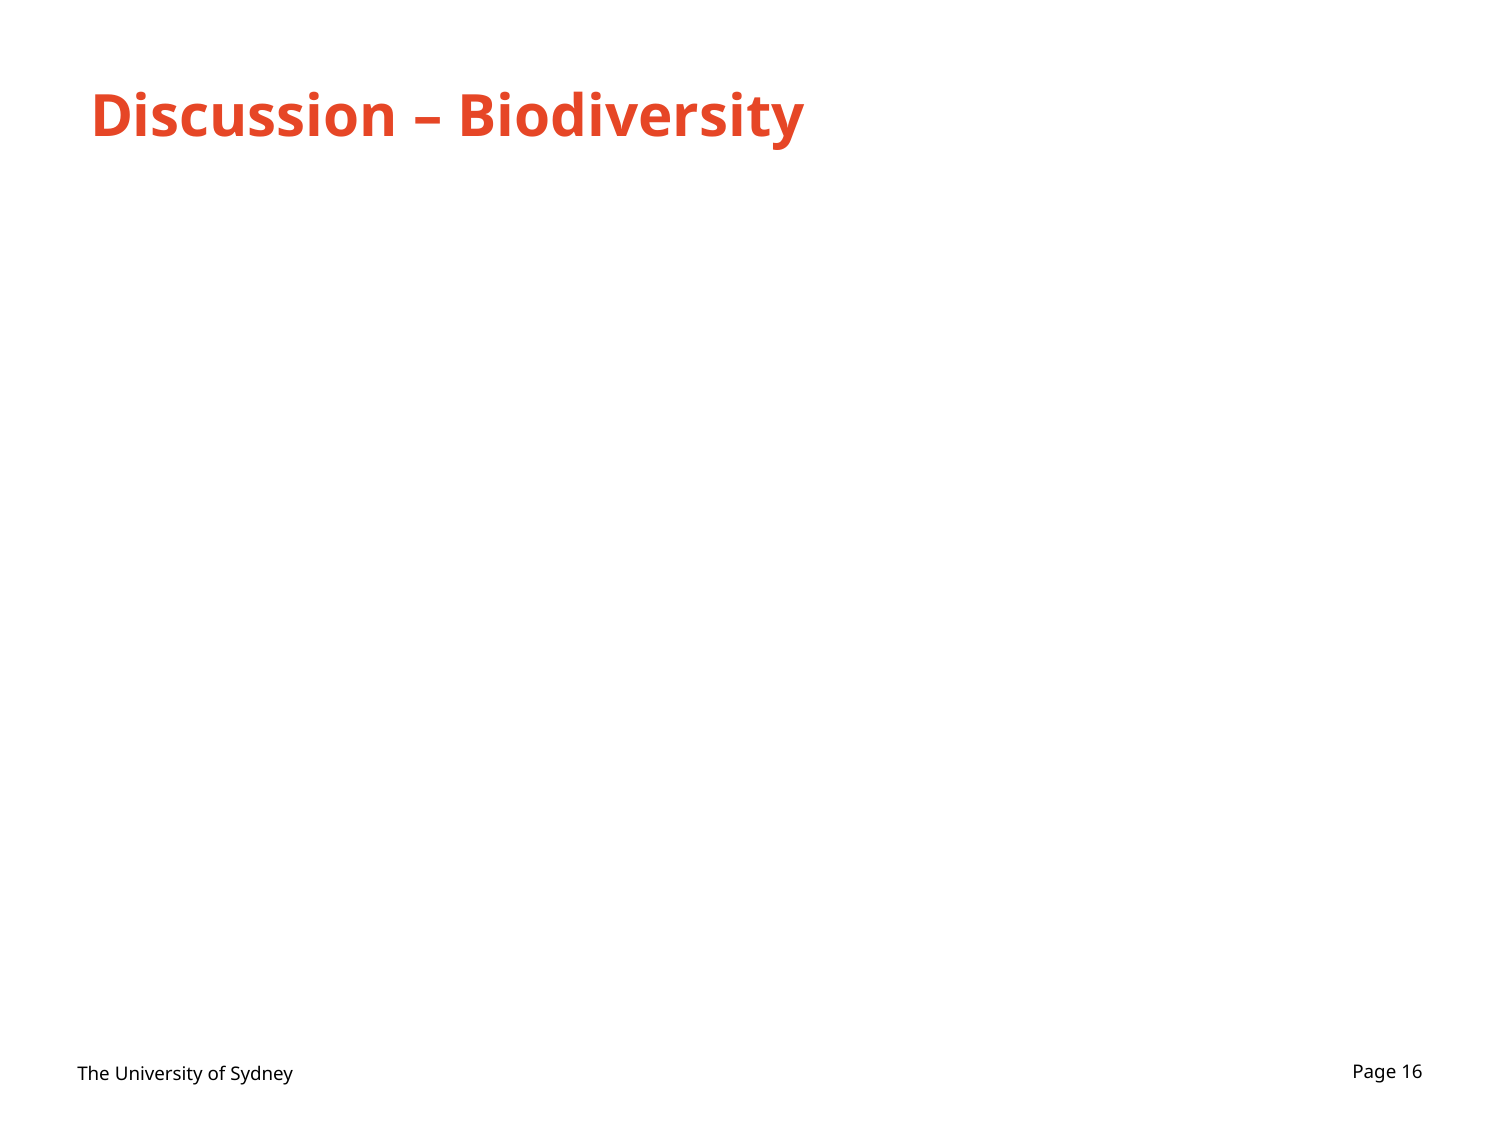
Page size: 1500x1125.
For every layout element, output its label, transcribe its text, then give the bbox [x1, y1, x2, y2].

title Discussion – Biodiversity [75, 19, 1425, 207]
